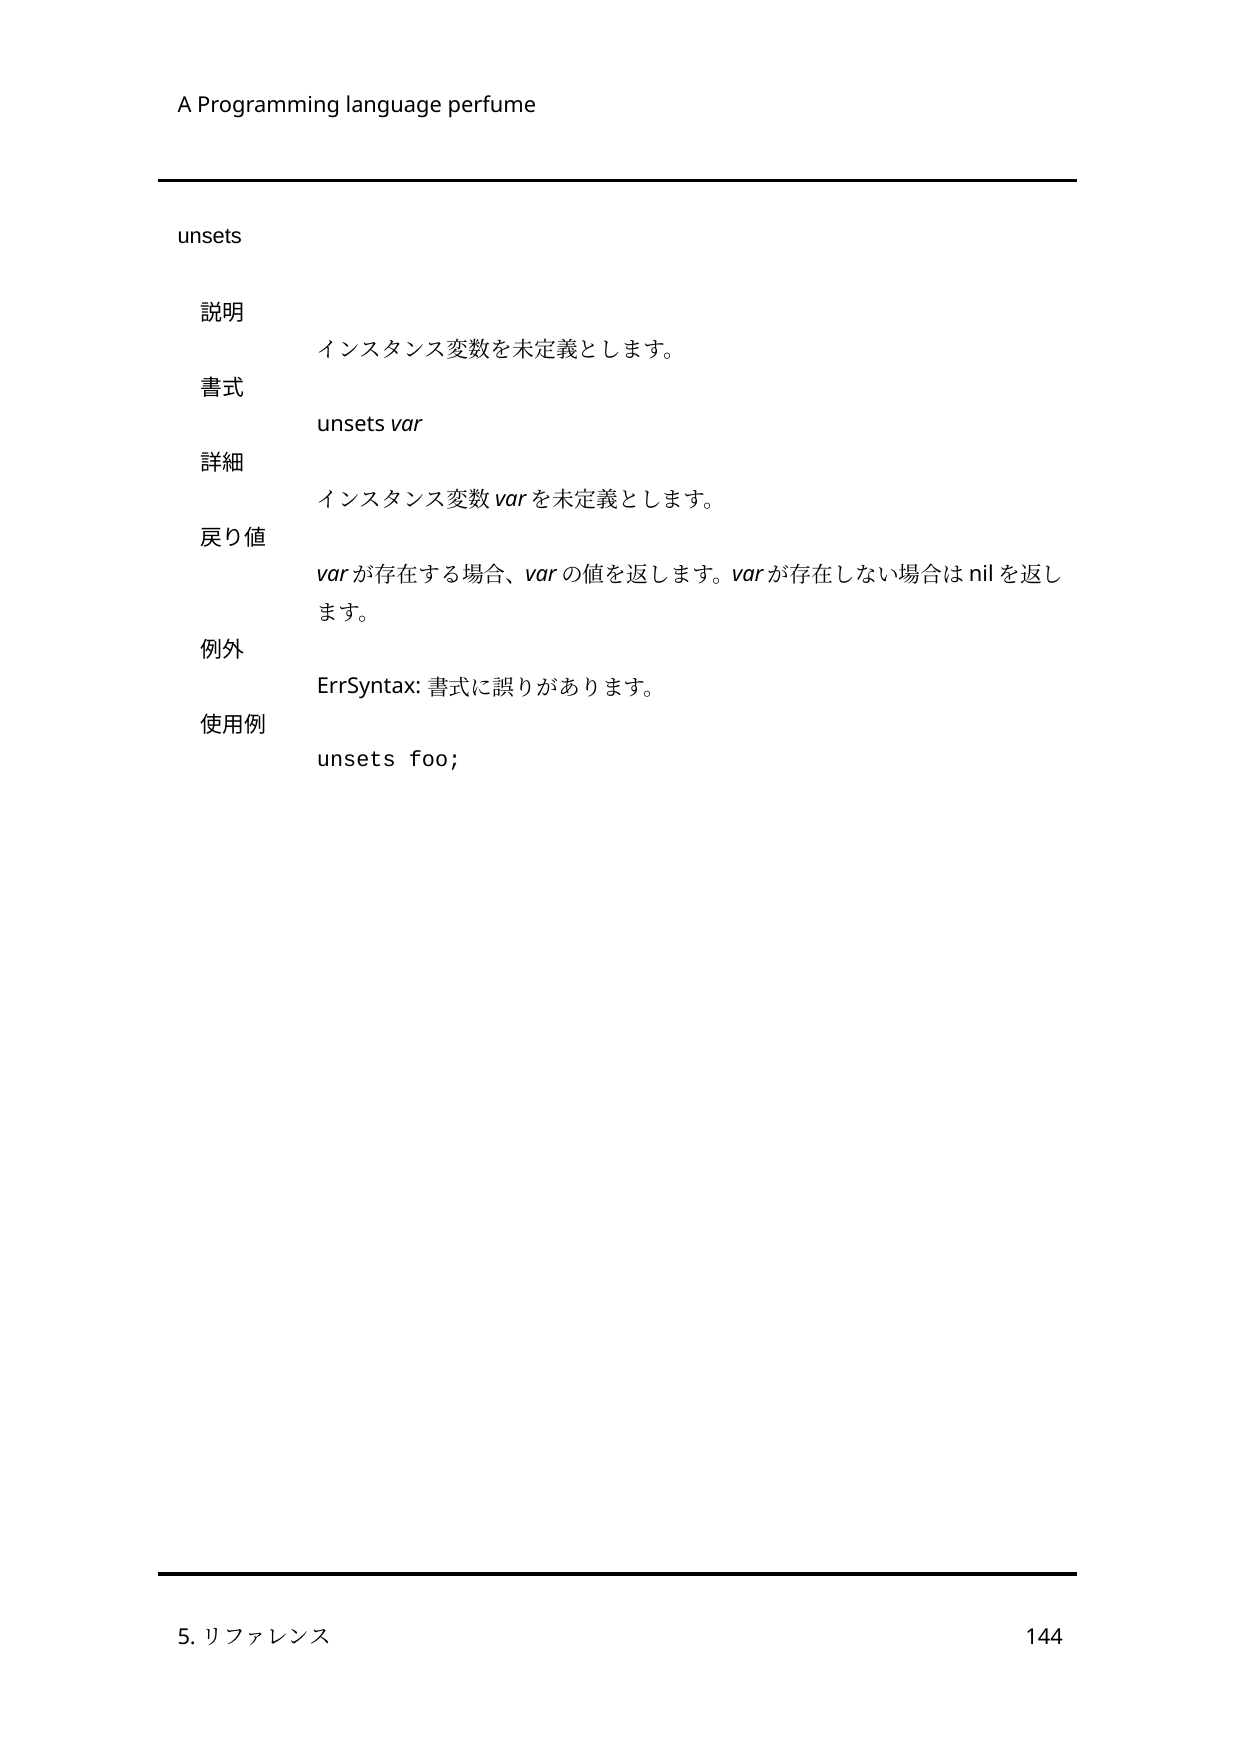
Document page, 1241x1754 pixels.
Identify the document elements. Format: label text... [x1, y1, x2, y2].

table_header 説明 [200, 292, 317, 367]
table_cell 使用例 [200, 704, 317, 779]
table_cell unsets foo; [317, 704, 1063, 779]
table_cell 詳細 [200, 442, 317, 517]
subtitle unsets [177, 217, 1063, 254]
table_cell ErrSyntax: 書式に誤りがあります。 [317, 629, 1063, 704]
table_cell varが存在する場合、varの値を返します。varが存在しない場合はnilを返します。 [317, 517, 1063, 629]
table_cell 書式 [200, 367, 317, 442]
table_cell unsets var [317, 367, 1063, 442]
table_cell インスタンス変数varを未定義とします。 [317, 442, 1063, 517]
table_cell 例外 [200, 629, 317, 704]
table_cell 戻り値 [200, 517, 317, 629]
table_header インスタンス変数を未定義とします。 [317, 292, 1063, 367]
